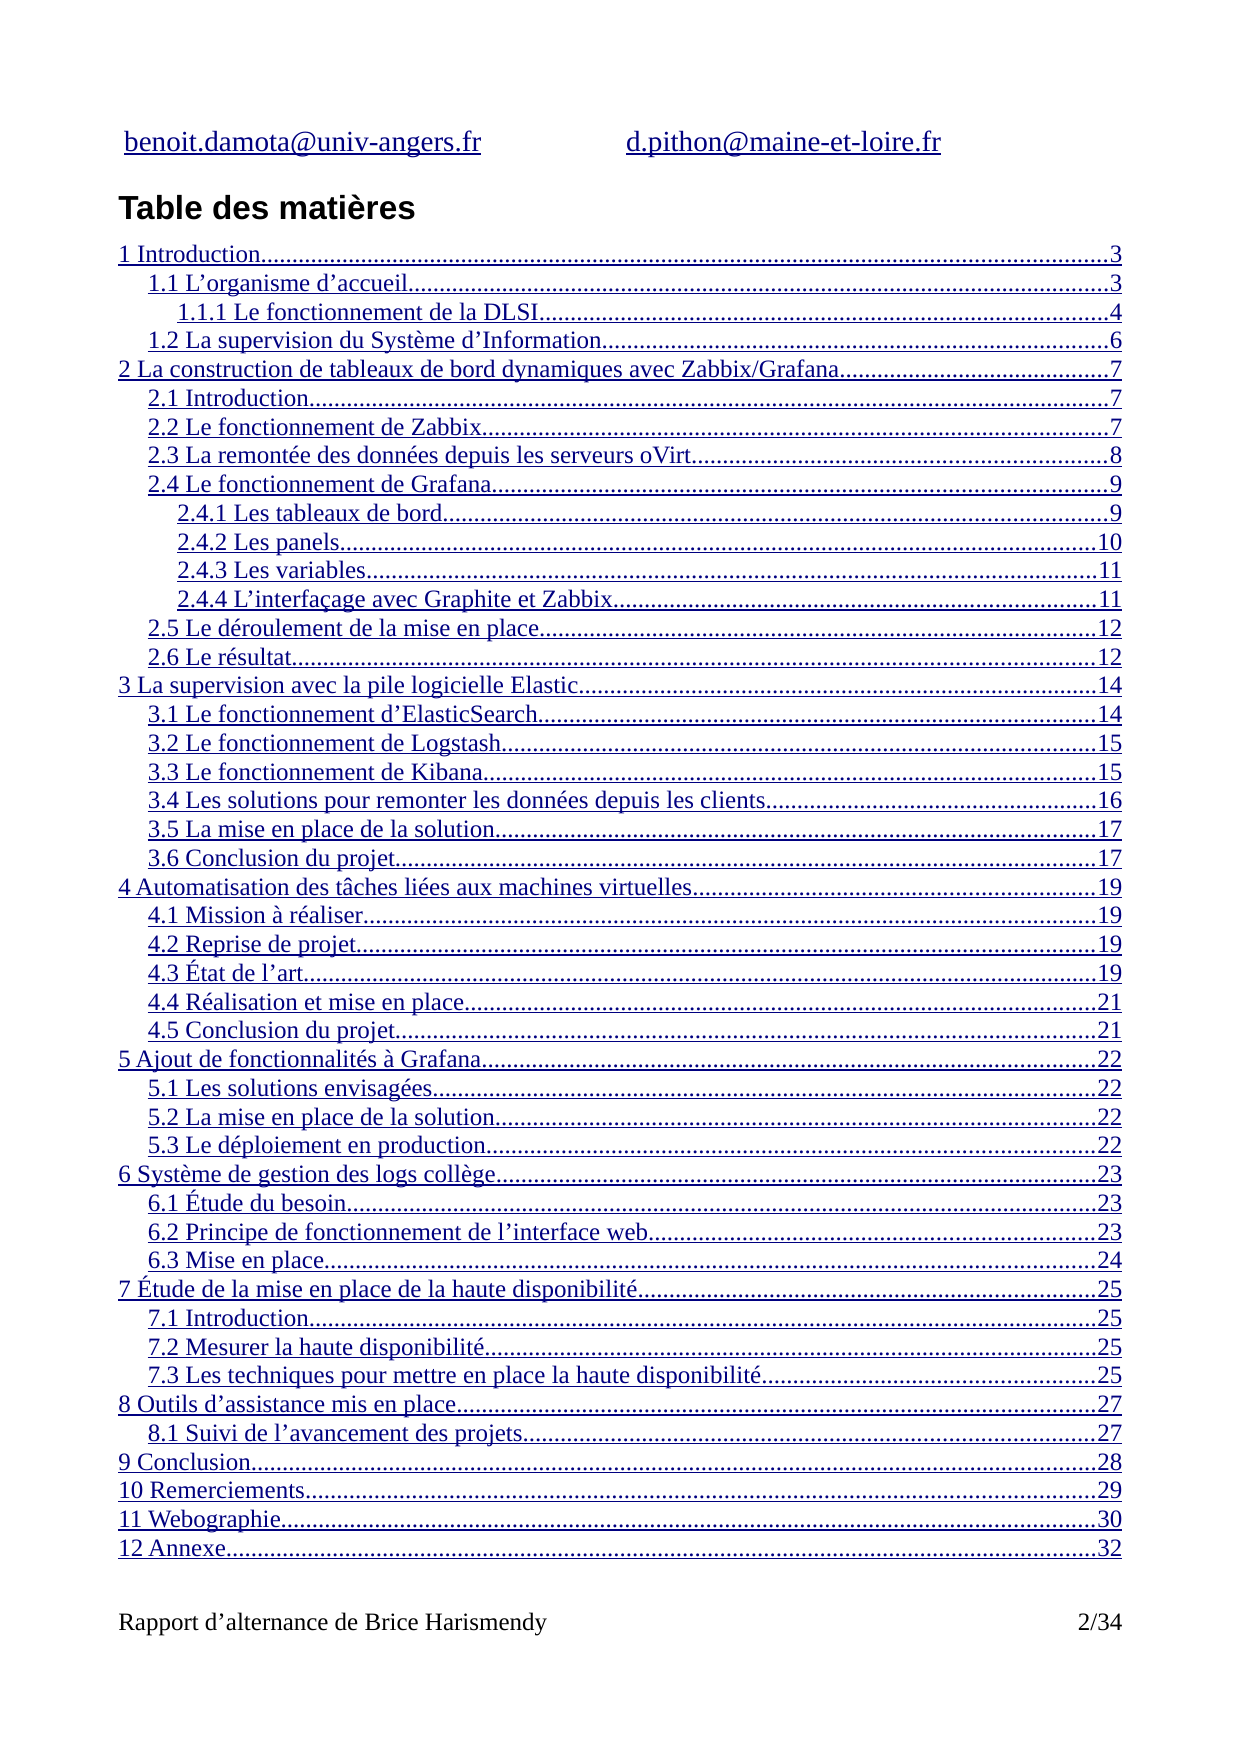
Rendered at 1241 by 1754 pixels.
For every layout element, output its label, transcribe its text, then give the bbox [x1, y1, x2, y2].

text 4.4 Réalisation et mise en place 21 [148, 987, 1122, 1012]
text 7.2 Mesurer la haute disponibilité 25 [148, 1332, 1122, 1357]
text 1.1 L’organisme d’accueil 3 [148, 268, 1122, 293]
text 11 Webographie 30 [118, 1504, 1122, 1529]
text 2.4.3 Les variables 11 [177, 556, 1122, 581]
table_cell benoit.damota@univ-angers.fr [119, 119, 620, 163]
text 2.3 La remontée des données depuis les serveurs oVirt 8 [148, 441, 1122, 466]
text 7.3 Les techniques pour mettre en place la haute disponibilité 25 [148, 1361, 1122, 1386]
text 6.1 Étude du besoin 23 [148, 1188, 1122, 1213]
text 9 Conclusion 28 [118, 1447, 1122, 1472]
text 5.2 La mise en place de la solution 22 [148, 1102, 1122, 1127]
text 2.4.4 L’interfaçage avec Graphite et Zabbix 11 [177, 584, 1122, 609]
subtitle Table des matières [118, 188, 1122, 227]
text 6 Système de gestion des logs collège 23 [118, 1159, 1122, 1184]
text 10 Remerciements 29 [118, 1476, 1122, 1501]
text 3.5 La mise en place de la solution 17 [148, 814, 1122, 839]
text 1.1.1 Le fonctionnement de la DLSI 4 [177, 297, 1122, 322]
text 3.4 Les solutions pour remonter les données depuis les clients 16 [148, 786, 1122, 811]
text 4.2 Reprise de projet 19 [148, 929, 1122, 954]
text 3 La supervision avec la pile logicielle Elastic 14 [118, 671, 1122, 696]
text 5.3 Le déploiement en production 22 [148, 1131, 1122, 1156]
text 1 Introduction 3 [118, 239, 1122, 264]
text 8.1 Suivi de l’avancement des projets 27 [148, 1418, 1122, 1443]
text 4.3 État de l’art 19 [148, 958, 1122, 983]
text 4.5 Conclusion du projet 21 [148, 1016, 1122, 1041]
text 6.2 Principe de fonctionnement de l’interface web 23 [148, 1217, 1122, 1242]
text 4.1 Mission à réaliser 19 [148, 901, 1122, 926]
text 3.2 Le fonctionnement de Logstash 15 [148, 728, 1122, 753]
text 3.1 Le fonctionnement d’ElasticSearch 14 [148, 699, 1122, 724]
text 1.2 La supervision du Système d’Information 6 [148, 326, 1122, 351]
text 2.5 Le déroulement de la mise en place 12 [148, 613, 1122, 638]
text 2.1 Introduction 7 [148, 383, 1122, 408]
text 2.4.2 Les panels 10 [177, 527, 1122, 552]
text 5 Ajout de fonctionnalités à Grafana 22 [118, 1044, 1122, 1069]
text 2.4.1 Les tableaux de bord 9 [177, 498, 1122, 523]
text 3.6 Conclusion du projet 17 [148, 843, 1122, 868]
text 8 Outils d’assistance mis en place 27 [118, 1389, 1122, 1414]
text 6.3 Mise en place 24 [148, 1246, 1122, 1271]
text 7.1 Introduction 25 [148, 1303, 1122, 1328]
text 7 Étude de la mise en place de la haute disponibilité 25 [118, 1274, 1122, 1299]
text 2 La construction de tableaux de bord dynamiques avec Zabbix/Grafana 7 [118, 354, 1122, 379]
text 2.4 Le fonctionnement de Grafana 9 [148, 469, 1122, 494]
text 4 Automatisation des tâches liées aux machines virtuelles 19 [118, 872, 1122, 897]
text 12 Annexe 32 [118, 1533, 1122, 1558]
text 2.6 Le résultat 12 [148, 642, 1122, 667]
table_cell d.pithon@maine-et-loire.fr [621, 119, 1122, 163]
text 3.3 Le fonctionnement de Kibana 15 [148, 757, 1122, 782]
text 5.1 Les solutions envisagées 22 [148, 1073, 1122, 1098]
text 2.2 Le fonctionnement de Zabbix 7 [148, 412, 1122, 437]
